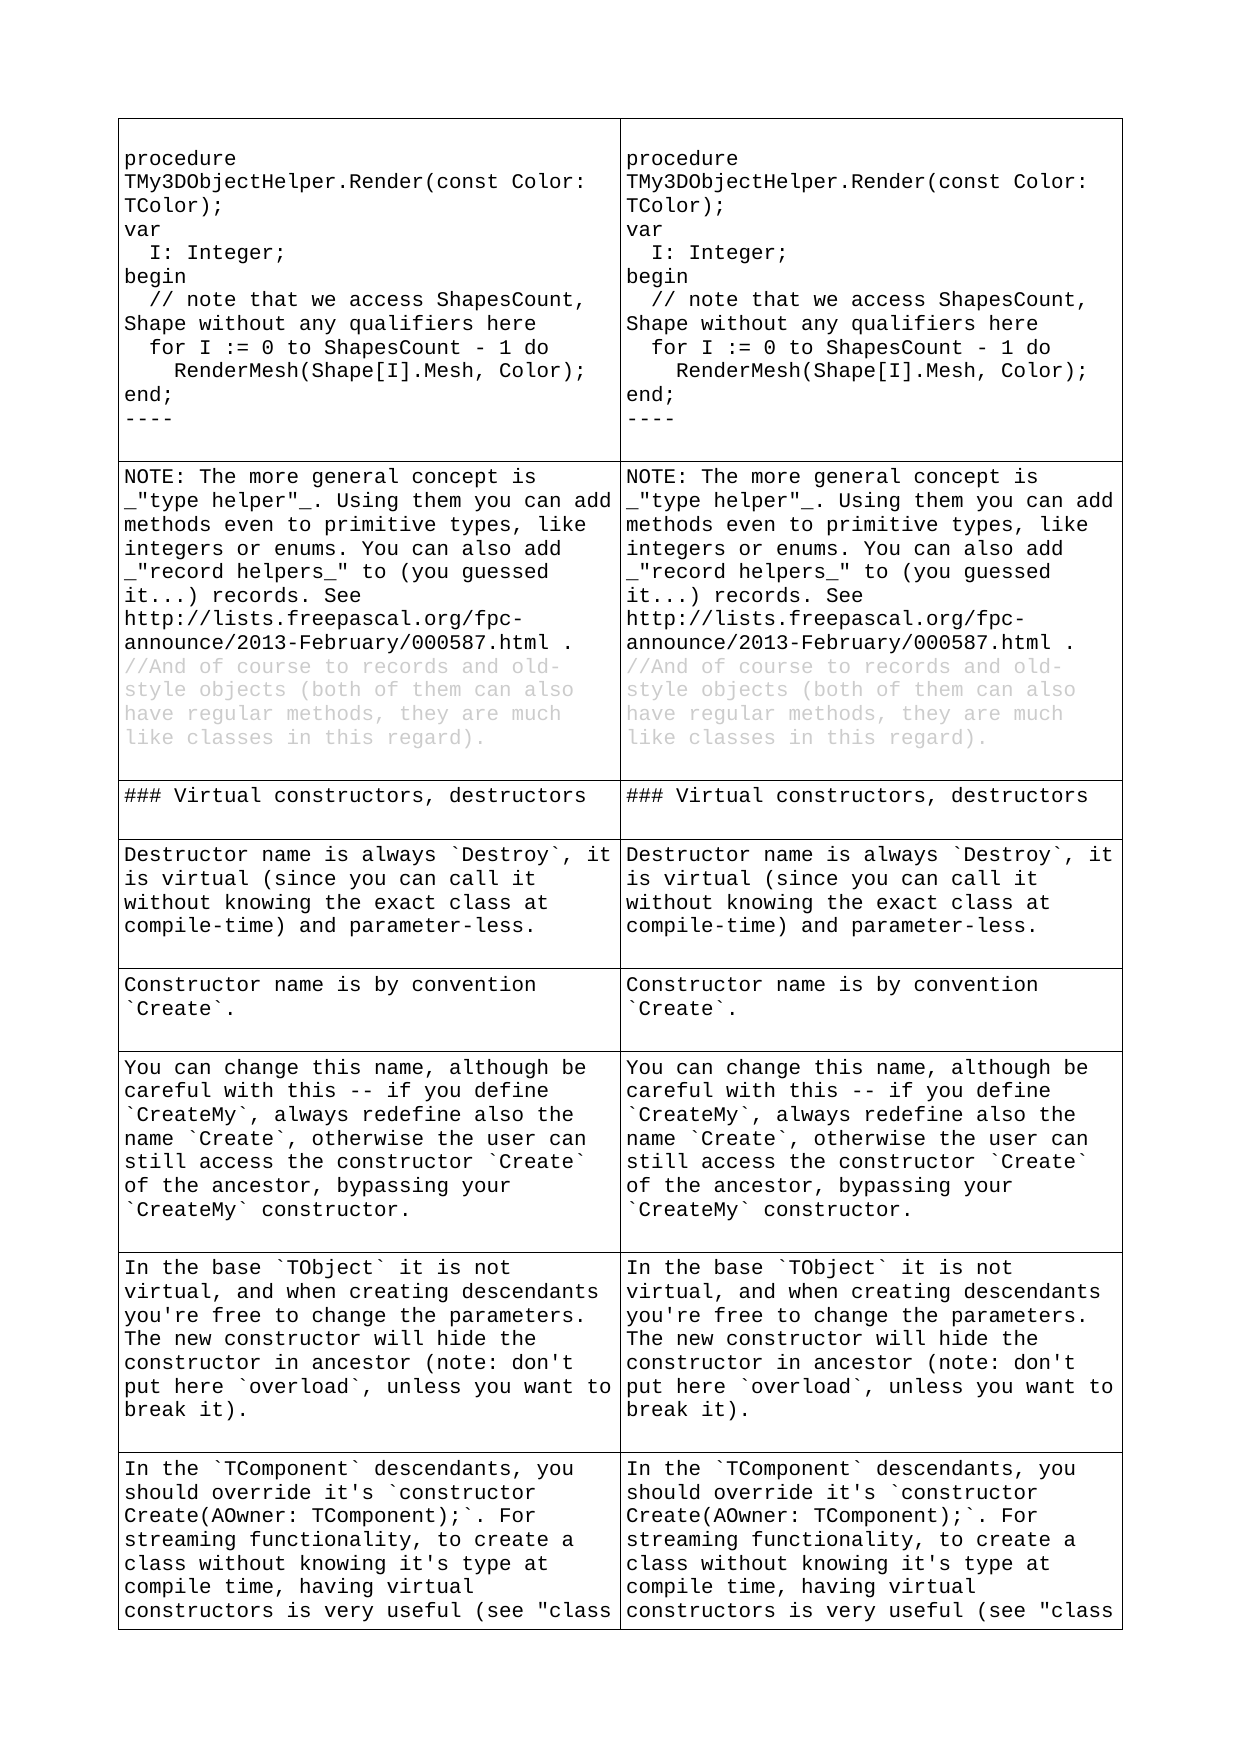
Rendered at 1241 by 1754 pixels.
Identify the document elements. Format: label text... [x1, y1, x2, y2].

table_cell NOTE: The more general concept is _"type helper"_. Using them you can add methods even to primitive types, like integers or enums. You can also add _"record helpers_" to (you guessed it...) records. See http://lists.freepascal.org/fpc-announce/2013-February/000587.html . //And of course to records and old-style objects (both of them can also have regular methods, they are much like classes in this regard). [119, 462, 620, 780]
table_cell Destructor name is always `Destroy`, it is virtual (since you can call it without knowing the exact class at compile-time) and parameter-less. [119, 840, 620, 968]
table_cell ### Virtual constructors, destructors [119, 781, 620, 838]
table_cell In the base `TObject` it is not virtual, and when creating descendants you're free to change the parameters. The new constructor will hide the constructor in ancestor (note: don't put here `overload`, unless you want to break it). [621, 1253, 1122, 1452]
table_cell You can change this name, although be careful with this -- if you define `CreateMy`, always redefine also the name `Create`, otherwise the user can still access the constructor `Create` of the ancestor, bypassing your `CreateMy` constructor. [621, 1052, 1122, 1252]
table_cell In the `TComponent` descendants, you should override it's `constructor Create(AOwner: TComponent);`. For streaming functionality, to create a class without knowing it's type at compile time, having virtual constructors is very useful (see "class [119, 1453, 620, 1629]
table_cell In the `TComponent` descendants, you should override it's `constructor Create(AOwner: TComponent);`. For streaming functionality, to create a class without knowing it's type at compile time, having virtual constructors is very useful (see "class [621, 1453, 1122, 1629]
table_cell procedure TMy3DObjectHelper.Render(const Color: TColor); var I: Integer; begin // note that we access ShapesCount, Shape without any qualifiers here for I := 0 to ShapesCount - 1 do RenderMesh(Shape[I].Mesh, Color); end; ---- [621, 119, 1122, 461]
table_cell NOTE: The more general concept is _"type helper"_. Using them you can add methods even to primitive types, like integers or enums. You can also add _"record helpers_" to (you guessed it...) records. See http://lists.freepascal.org/fpc-announce/2013-February/000587.html . //And of course to records and old-style objects (both of them can also have regular methods, they are much like classes in this regard). [621, 462, 1122, 780]
table_cell Constructor name is by convention `Create`. [119, 969, 620, 1051]
table_cell procedure TMy3DObjectHelper.Render(const Color: TColor); var I: Integer; begin // note that we access ShapesCount, Shape without any qualifiers here for I := 0 to ShapesCount - 1 do RenderMesh(Shape[I].Mesh, Color); end; ---- [119, 119, 620, 461]
table_cell Destructor name is always `Destroy`, it is virtual (since you can call it without knowing the exact class at compile-time) and parameter-less. [621, 840, 1122, 968]
table_cell You can change this name, although be careful with this -- if you define `CreateMy`, always redefine also the name `Create`, otherwise the user can still access the constructor `Create` of the ancestor, bypassing your `CreateMy` constructor. [119, 1052, 620, 1252]
table_cell In the base `TObject` it is not virtual, and when creating descendants you're free to change the parameters. The new constructor will hide the constructor in ancestor (note: don't put here `overload`, unless you want to break it). [119, 1253, 620, 1452]
table_cell ### Virtual constructors, destructors [621, 781, 1122, 838]
table_cell Constructor name is by convention `Create`. [621, 969, 1122, 1051]
